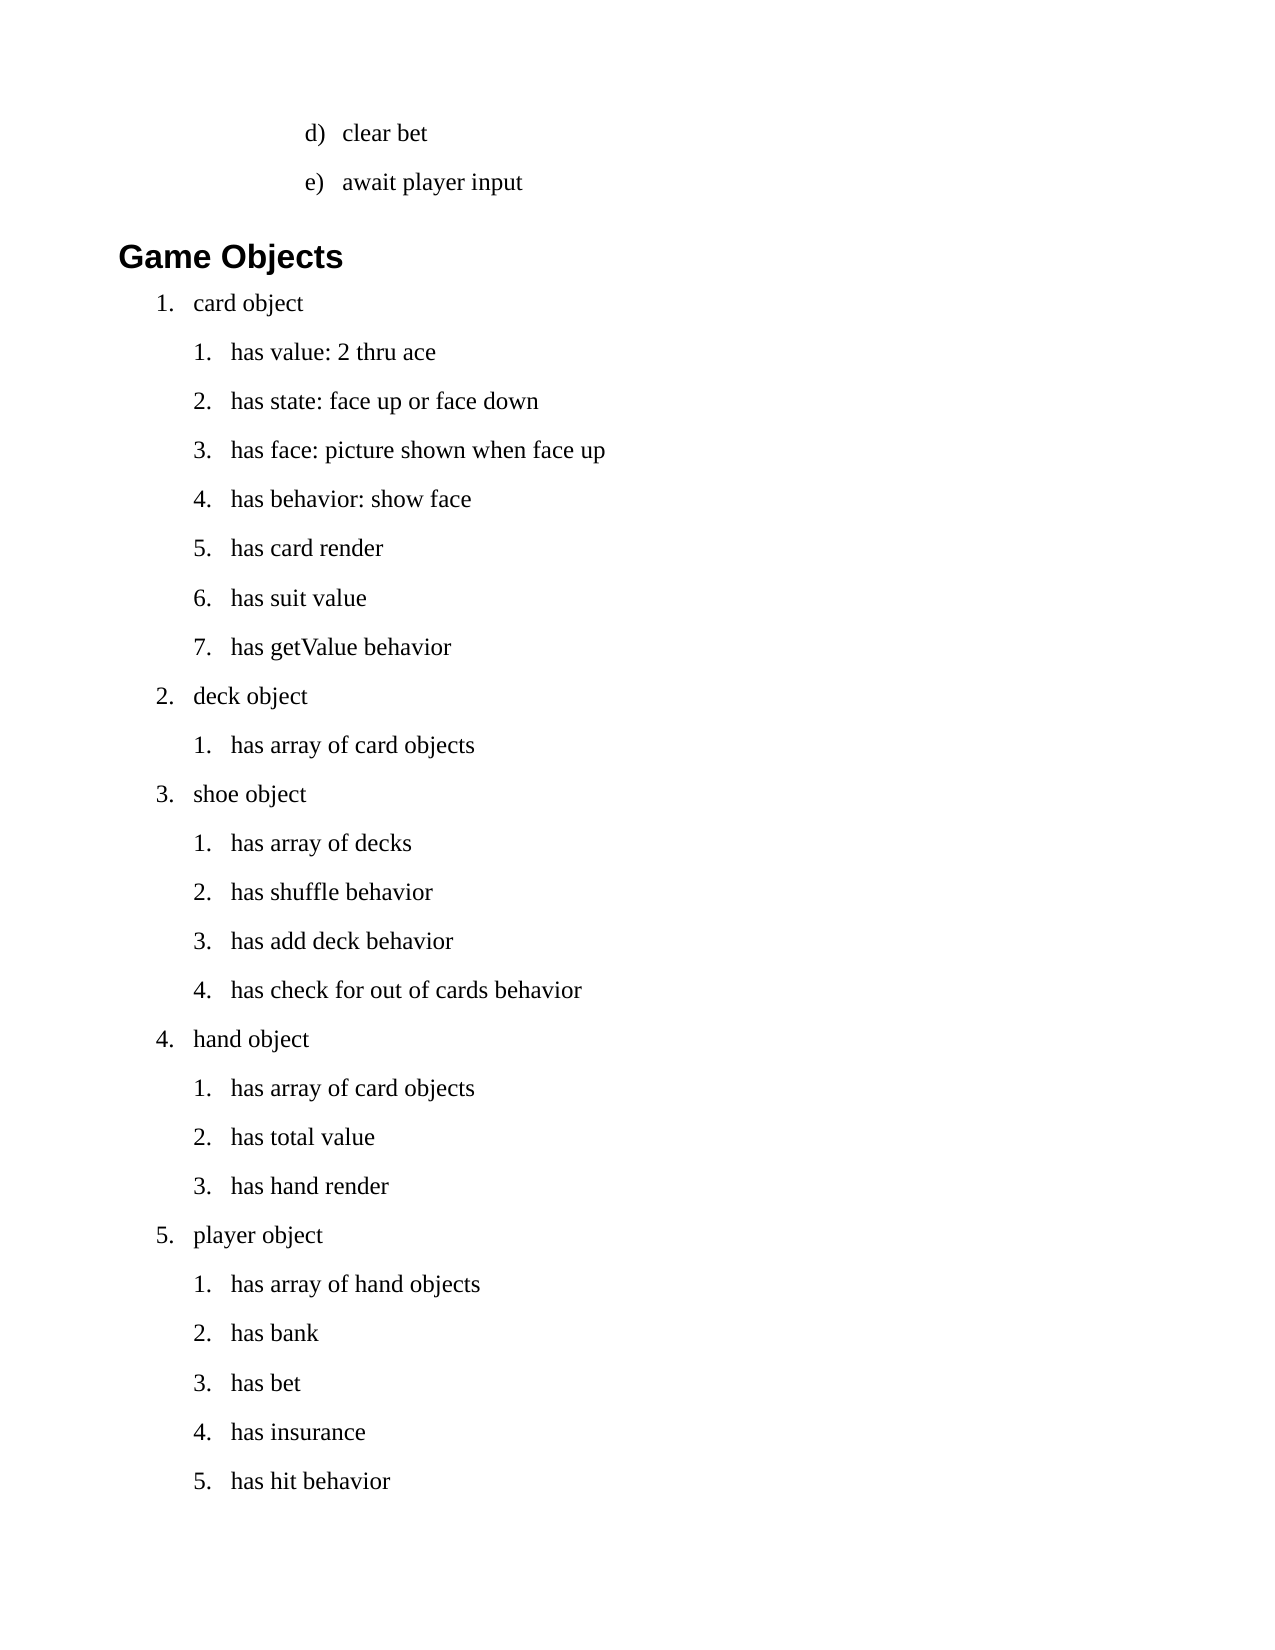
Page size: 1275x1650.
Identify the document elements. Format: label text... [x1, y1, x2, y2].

list deck object [156, 681, 1157, 709]
list has array of decks [193, 828, 1157, 857]
list has hit behavior [193, 1466, 1157, 1494]
list card object [156, 288, 1157, 317]
list has bet [193, 1368, 1157, 1396]
list has value: 2 thru ace [193, 337, 1157, 366]
list has array of card objects [193, 1073, 1157, 1102]
list has bank [193, 1318, 1157, 1347]
list has card render [193, 533, 1157, 562]
list has array of card objects [193, 730, 1157, 758]
list has face: picture shown when face up [193, 435, 1157, 464]
list player object [156, 1220, 1157, 1249]
list has shuffle behavior [193, 877, 1157, 906]
list hand object [156, 1024, 1157, 1053]
list await player input [304, 167, 1157, 196]
list has behavior: show face [193, 484, 1157, 513]
list has check for out of cards behavior [193, 975, 1157, 1004]
list has getValue behavior [193, 632, 1157, 660]
subtitle Game Objects [118, 237, 1157, 276]
list shoe object [156, 779, 1157, 808]
list has hand render [193, 1171, 1157, 1200]
list has total value [193, 1122, 1157, 1151]
list clear bet [304, 118, 1157, 147]
list has array of hand objects [193, 1269, 1157, 1298]
list has insurance [193, 1417, 1157, 1445]
list has add deck behavior [193, 926, 1157, 955]
list has suit value [193, 583, 1157, 611]
list has state: face up or face down [193, 386, 1157, 415]
